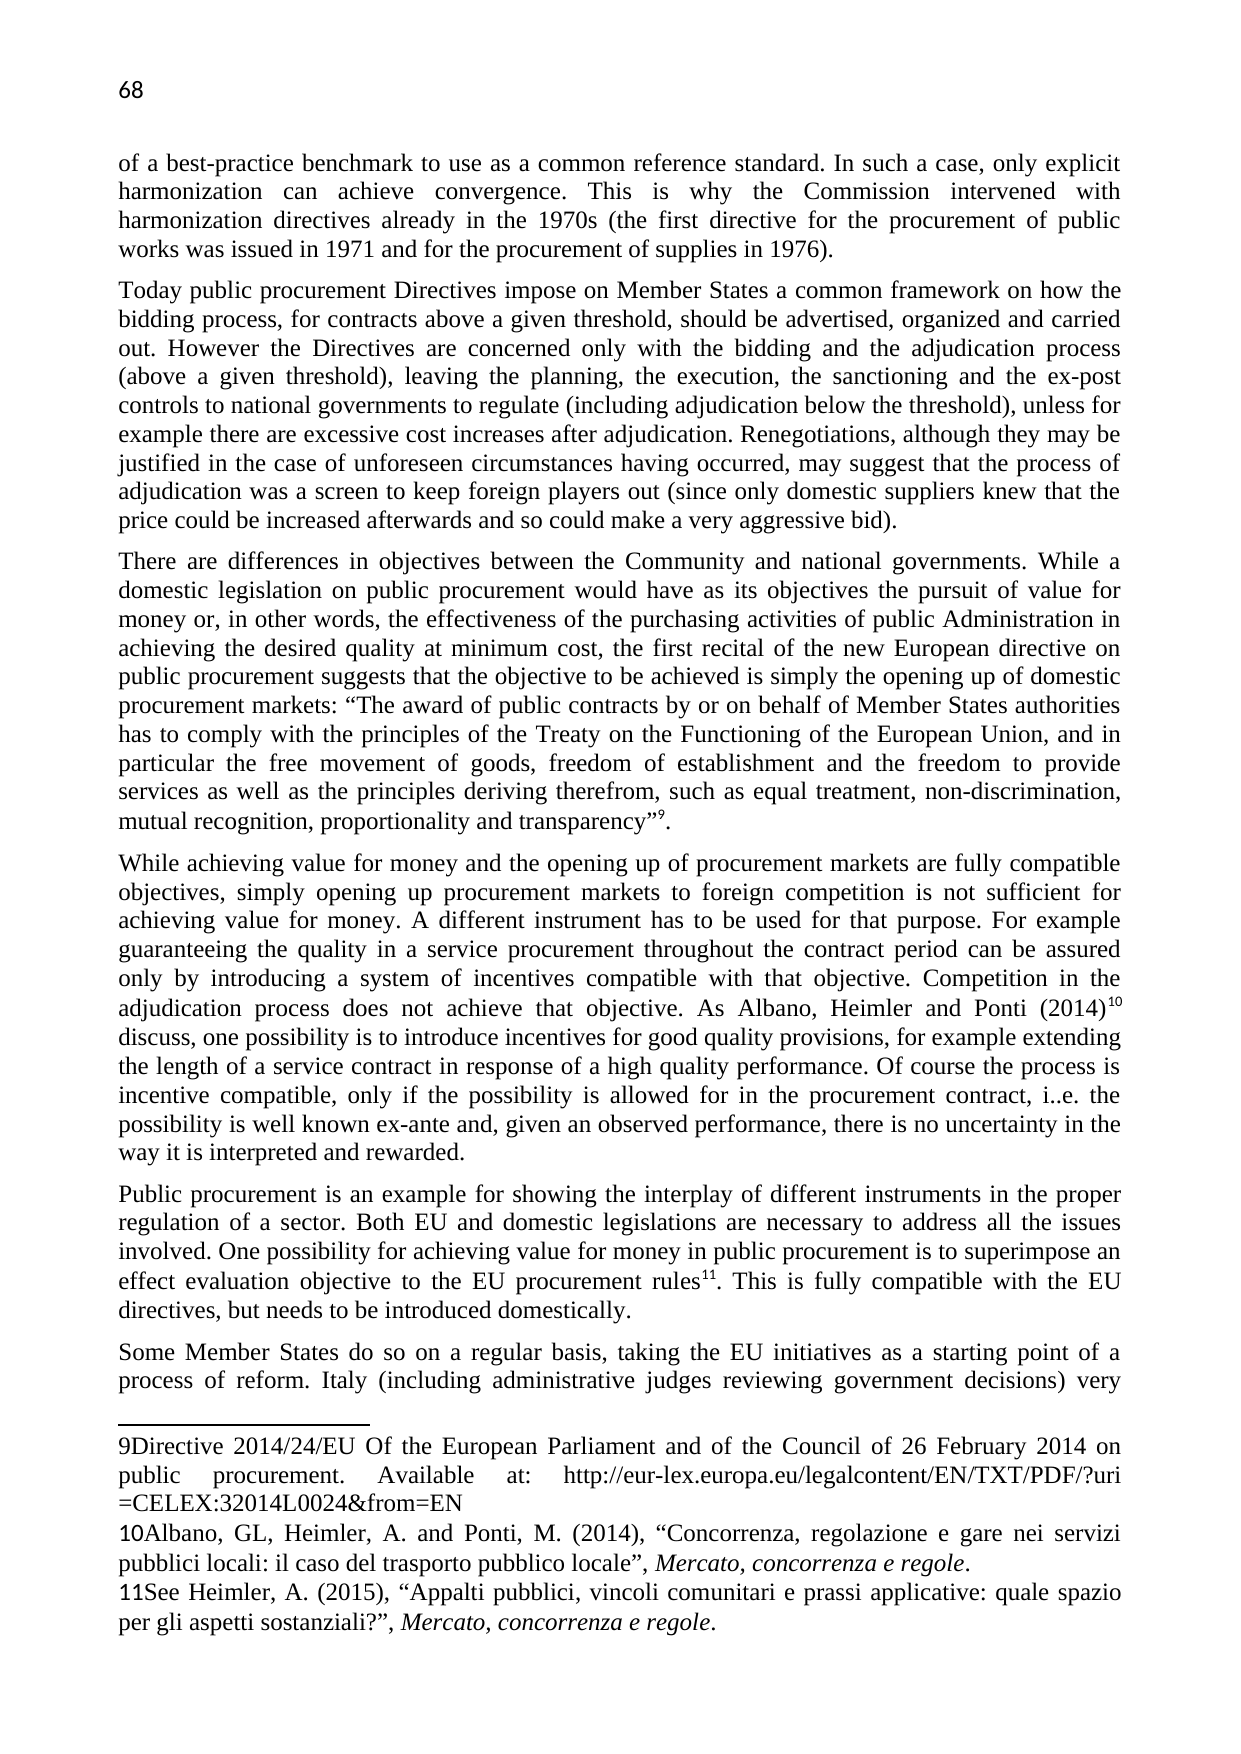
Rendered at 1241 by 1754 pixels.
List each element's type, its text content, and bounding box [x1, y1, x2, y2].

text of a best-practice benchmark to use as a common reference standard. In such a case, only explicit harmonization can achieve convergence. This is why the Commission intervened with harmonization directives already in the 1970s (the first directive for the procurement of public works was issued in 1971 and for the procurement of supplies in 1976). [118, 148, 1122, 263]
text Directive 2014/24/EU Of the European Parliament and of the Council of 26 February 2014 on public procurement. Available at: http://eur-lex.europa.eu/legalcontent/EN/TXT/PDF/?uri =CELEX:32014L0024&from=EN [118, 1431, 1122, 1517]
text Albano, GL, Heimler, A. and Ponti, M. (2014), “Concorrenza, regolazione e gare nei servizi pubblici locali: il caso del trasporto pubblico locale”, Mercato, concorrenza e regole. [118, 1517, 1122, 1577]
text There are differences in objectives between the Community and national governments. While a domestic legislation on public procurement would have as its objectives the pursuit of value for money or, in other words, the effectiveness of the purchasing activities of public Administration in achieving the desired quality at minimum cost, the first recital of the new European directive on public procurement suggests that the objective to be achieved is simply the opening up of domestic procurement markets: “The award of public contracts by or on behalf of Member States authorities has to comply with the principles of the Treaty on the Functioning of the European Union, and in particular the free movement of goods, freedom of establishment and the freedom to provide services as well as the principles deriving therefrom, such as equal treatment, non-discrimination, mutual recognition, proportionality and transparency”. [118, 546, 1122, 836]
text Some Member States do so on a regular basis, taking the EU initiatives as a starting point of a process of reform. Italy (including administrative judges reviewing government decisions) very [118, 1337, 1122, 1394]
text Public procurement is an example for showing the interplay of different instruments in the proper regulation of a sector. Both EU and domestic legislations are necessary to address all the issues involved. One possibility for achieving value for money in public procurement is to superimpose an effect evaluation objective to the EU procurement rules. This is fully compatible with the EU directives, but needs to be introduced domestically. [118, 1179, 1122, 1324]
text Today public procurement Directives impose on Member States a common framework on how the bidding process, for contracts above a given threshold, should be advertised, organized and carried out. However the Directives are concerned only with the bidding and the adjudication process (above a given threshold), leaving the planning, the execution, the sanctioning and the ex-post controls to national governments to regulate (including adjudication below the threshold), unless for example there are excessive cost increases after adjudication. Renegotiations, although they may be justified in the case of unforeseen circumstances having occurred, may suggest that the process of adjudication was a screen to keep foreign players out (since only domestic suppliers knew that the price could be increased afterwards and so could make a very aggressive bid). [118, 275, 1122, 534]
text While achieving value for money and the opening up of procurement markets are fully compatible objectives, simply opening up procurement markets to foreign competition is not sufficient for achieving value for money. A different instrument has to be used for that purpose. For example guaranteeing the quality in a service procurement throughout the contract period can be assured only by introducing a system of incentives compatible with that objective. Competition in the adjudication process does not achieve that objective. As Albano, Heimler and Ponti (2014) discuss, one possibility is to introduce incentives for good quality provisions, for example extending the length of a service contract in response of a high quality performance. Of course the process is incentive compatible, only if the possibility is allowed for in the procurement contract, i..e. the possibility is well known ex-ante and, given an observed performance, there is no uncertainty in the way it is interpreted and rewarded. [118, 848, 1122, 1166]
text See Heimler, A. (2015), “Appalti pubblici, vincoli comunitari e prassi applicative: quale spazio per gli aspetti sostanziali?”, Mercato, concorrenza e regole. [118, 1577, 1122, 1636]
